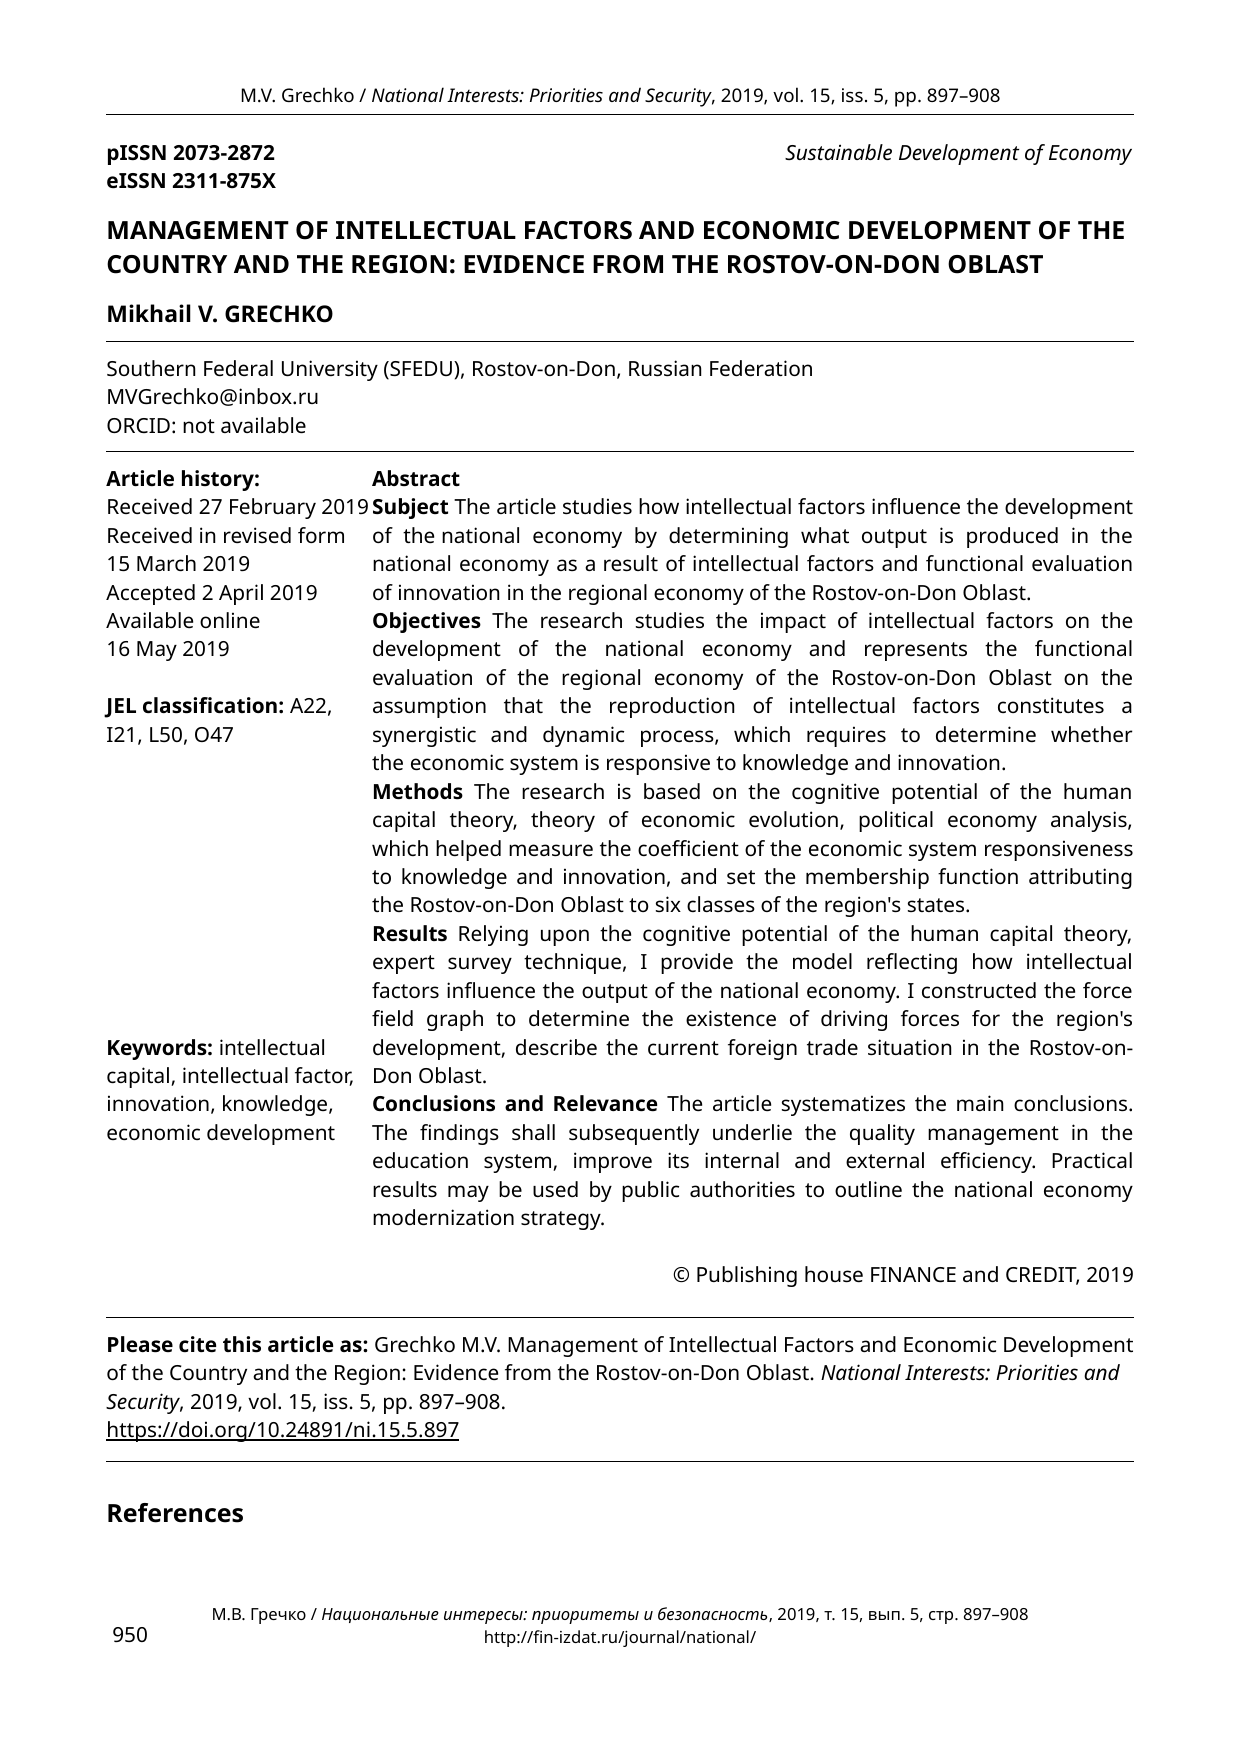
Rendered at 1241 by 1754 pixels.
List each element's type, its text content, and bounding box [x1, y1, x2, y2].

text Mikhail V. GRECHKO [106, 298, 1134, 329]
text References [106, 1496, 1134, 1530]
table_header Sustainable Development of Economy [620, 132, 1134, 201]
table_cell Please cite this article as: Grechko M.V. Management of Intellectual Factors and Economic Development of the Country and the Region: Evidence from the Rostov-on-Don Oblast. National Interests: Priorities and Security, 2019, vol. 15, iss. 5, pp. 897–908. https://doi.org/10.24891/ni.15.5.897 [106, 1318, 1134, 1461]
subtitle MANAGEMENT OF INTELLECTUAL FACTORS AND ECONOMIC DEVELOPMENT OF THE COUNTRY AND THE REGION: EVIDENCE FROM THE ROSTOV-ON-DON OBLAST [106, 212, 1134, 281]
table_header Abstract Subject The article studies how intellectual factors influence the development of the national economy by determining what output is produced in the national economy as a result of intellectual factors and functional evaluation of innovation in the regional economy of the Rostov-on-Don Oblast. Objectives The research studies the impact of intellectual factors on the development of the national economy and represents the functional evaluation of the regional economy of the Rostov-on-Don Oblast on the assumption that the reproduction of intellectual factors constitutes a synergistic and dynamic process, which requires to determine whether the economic system is responsive to knowledge and innovation. Methods The research is based on the cognitive potential of the human capital theory, theory of economic evolution, political economy analysis, which helped measure the coefficient of the economic system responsiveness to knowledge and innovation, and set the membership function attributing the Rostov-on-Don Oblast to six classes of the region's states. Results Relying upon the cognitive potential of the human capital theory, expert survey technique, I provide the model reflecting how intellectual factors influence the output of the national economy. I constructed the force field graph to determine the existence of driving forces for the region's development, describe the current foreign trade situation in the Rostov-on-Don Oblast. Conclusions and Relevance The article systematizes the main conclusions. The findings shall subsequently underlie the quality management in the education system, improve its internal and external efficiency. Practical results may be used by public authorities to outline the national economy modernization strategy. © Publishing house FINANCE and CREDIT, 2019 [372, 452, 1134, 1317]
table_header pISSN 2073-2872 eISSN 2311-875X [106, 132, 620, 201]
table_header Article history: Received 27 February 2019 Received in revised form 15 March 2019 Accepted 2 April 2019 Available online 16 May 2019 JEL classification: А22, I21, L50, O47 Keywords: intellectual capital, intellectual factor, innovation, knowledge, economic development [106, 452, 372, 1317]
table_header Southern Federal University (SFEDU), Rostov-on-Don, Russian Federation MVGrechko@inbox.ru ORCID: not available [106, 342, 1134, 451]
